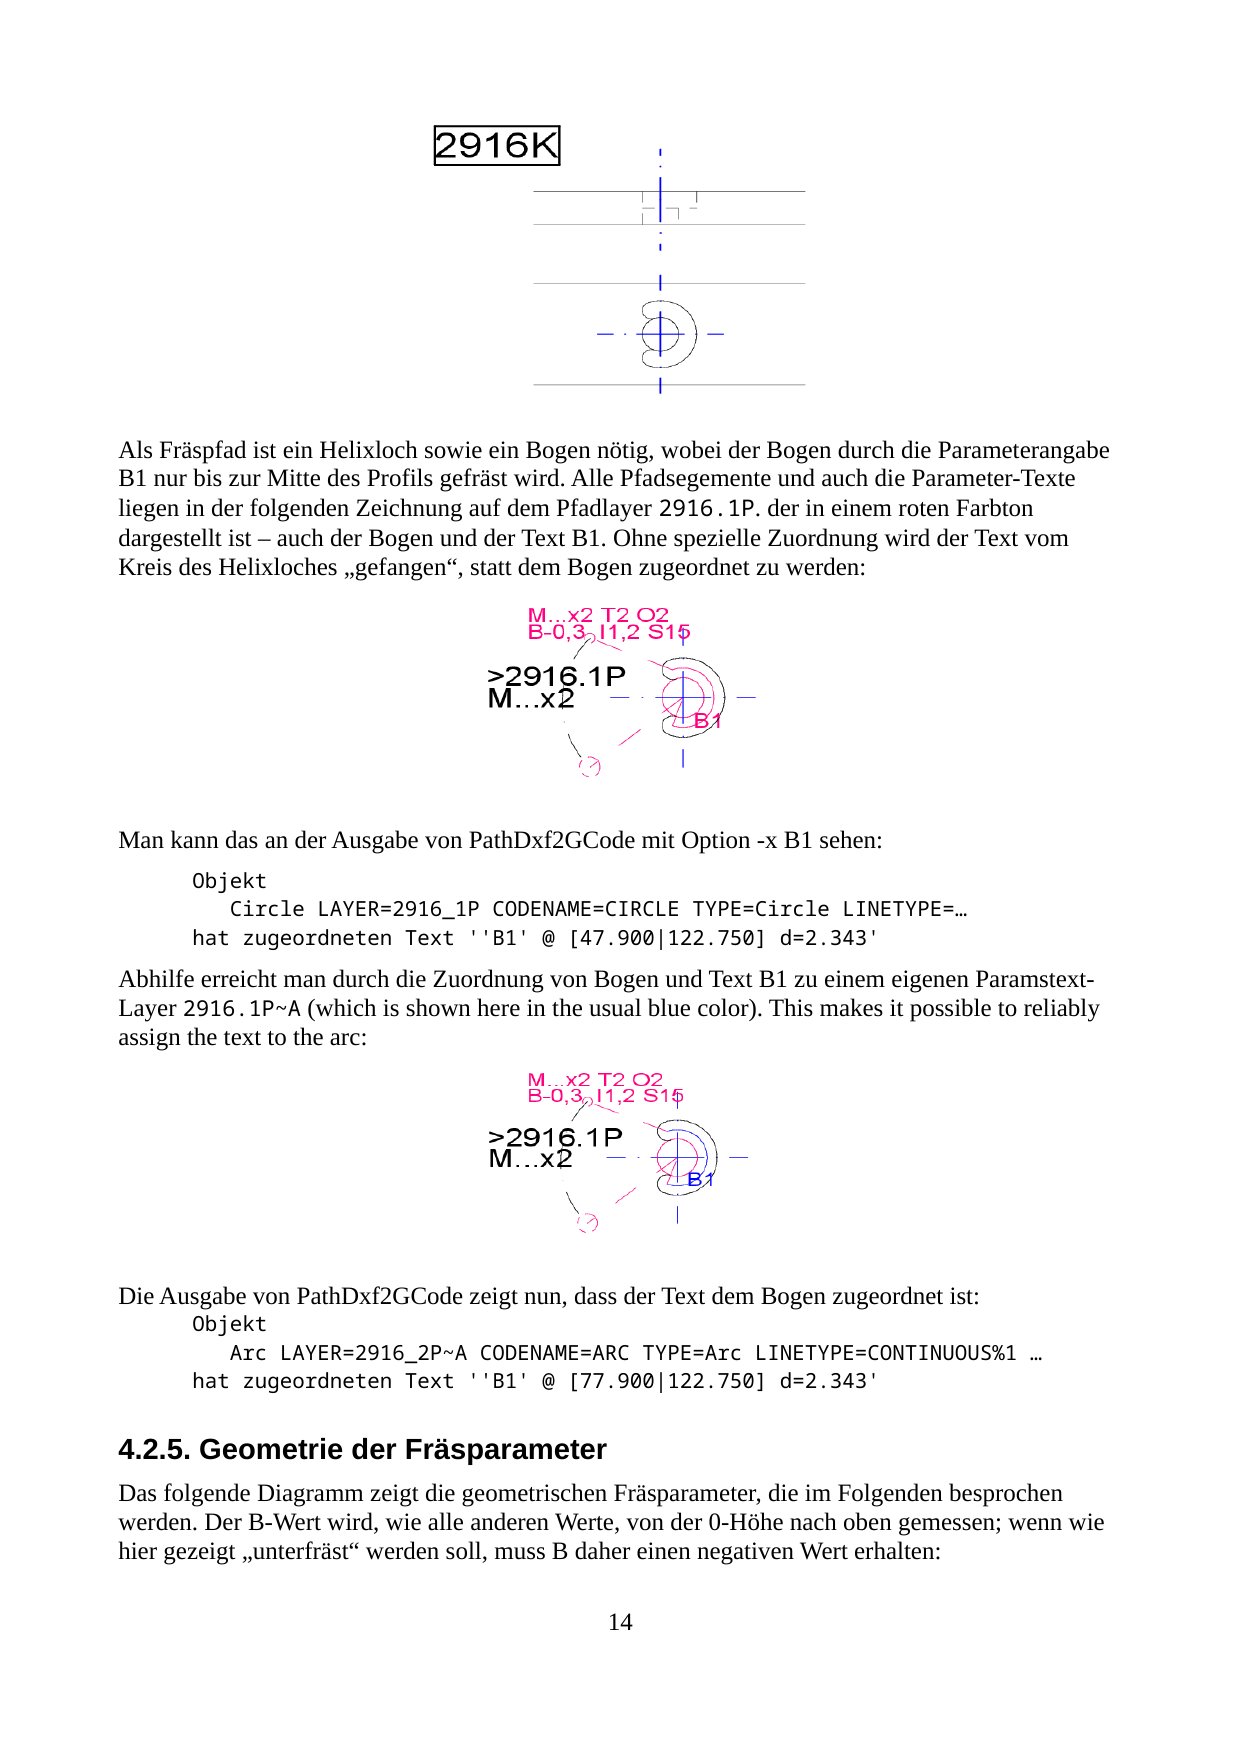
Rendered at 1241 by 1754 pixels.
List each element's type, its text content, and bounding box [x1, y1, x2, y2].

text Als Fräspfad ist ein Helixloch sowie ein Bogen nötig, wobei der Bogen durch die Parameterangabe B1 nur bis zur Mitte des Profils gefräst wird. Alle Pfadsegemente und auch die Parameter-Texte liegen in der folgenden Zeichnung auf dem Pfadlayer 2916.1P. der in einem roten Farbton dargestellt ist – auch der Bogen und der Text B1. Ohne spezielle Zuordnung wird der Text vom Kreis des Helixloches „gefangen“, statt dem Bogen zugeordnet zu werden: [118, 435, 1122, 581]
text Man kann das an der Ausgabe von PathDxf2GCode mit Option -x B1 sehen: [118, 825, 1122, 853]
subtitle 4.2.5. Geometrie der Fräsparameter [118, 1432, 1122, 1466]
text Das folgende Diagramm zeigt die geometrischen Fräsparameter, die im Folgenden besprochen werden. Der B-Wert wird, wie alle anderen Werte, von der 0-Höhe nach oben gemessen; wenn wie hier gezeigt „unterfräst“ werden soll, muss B daher einen negativen Wert erhalten: [118, 1478, 1122, 1564]
text Objekt Circle LAYER=2916_1P CODENAME=CIRCLE TYPE=Circle LINETYPE=… hat zugeordneten Text ''B1' @ [47.900|122.750] d=2.343' [192, 866, 1122, 951]
text Abhilfe erreicht man durch die Zuordnung von Bogen und Text B1 zu einem eigenen Paramstext-Layer 2916.1P~A (which is shown here in the usual blue color). This makes it possible to reliably assign the text to the arc: [118, 964, 1122, 1051]
text Die Ausgabe von PathDxf2GCode zeigt nun, dass der Text dem Bogen zugeordnet ist: [118, 1281, 1122, 1309]
text Objekt Arc LAYER=2916_2P~A CODENAME=ARC TYPE=Arc LINETYPE=CONTINUOUS%1 … hat zugeordneten Text ''B1' @ [77.900|122.750] d=2.343' [192, 1309, 1122, 1395]
